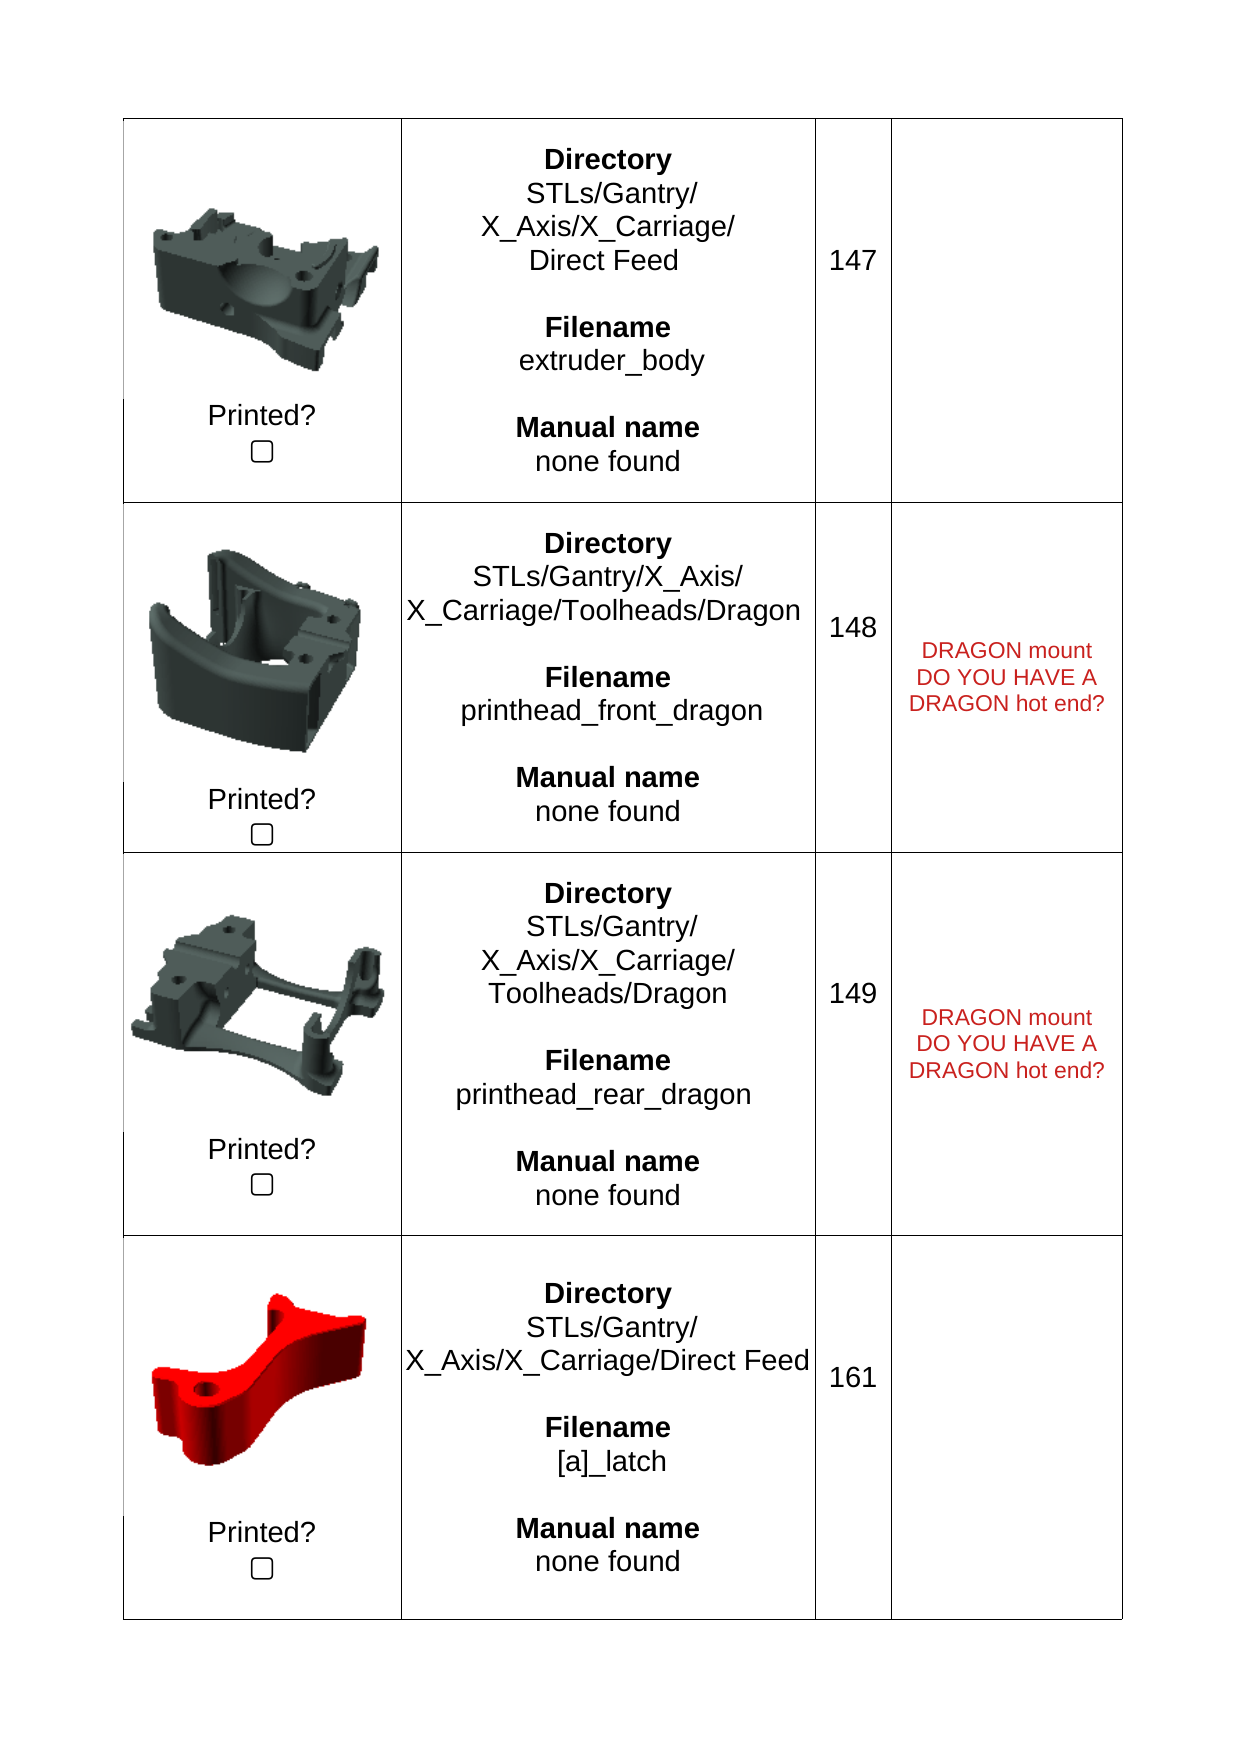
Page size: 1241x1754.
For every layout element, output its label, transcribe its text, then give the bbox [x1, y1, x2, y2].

table_cell Directory STLs/Gantry/ X_Axis/X_Carriage/Toolheads/Dragon Filename printhead_rear_dragon Manual name none found [402, 853, 815, 1235]
table_cell DRAGON mount DO YOU HAVE A DRAGON hot end? [892, 853, 1122, 1235]
table_cell 149 [816, 853, 891, 1235]
table_cell 161 [816, 1236, 891, 1619]
table_cell Directory STLs/Gantry/X_Axis/X_Carriage/Toolheads/Dragon Filename printhead_front_dragon Manual name none found [402, 503, 815, 852]
table_cell Printed? ▢ [124, 1132, 401, 1235]
table_cell [892, 119, 1122, 502]
table_cell [892, 1236, 1122, 1619]
table_cell DRAGON mount DO YOU HAVE A DRAGON hot end? [892, 503, 1122, 852]
picture [123, 1238, 401, 1516]
picture [123, 121, 401, 399]
table_cell Directory STLs/Gantry/ X_Axis/X_Carriage/ Direct Feed Filename extruder_body Manual name none found [402, 119, 815, 502]
table_cell 147 [816, 119, 891, 502]
table_cell Directory STLs/Gantry/ X_Axis/X_Carriage/Direct Feed Filename [a]_latch Manual name none found [402, 1236, 815, 1619]
table_cell Printed? ▢ [124, 1516, 401, 1619]
table_cell Printed? ▢ [124, 782, 401, 852]
table_cell Printed? ▢ [124, 399, 401, 502]
table_cell 148 [816, 503, 891, 852]
picture [123, 504, 401, 782]
picture [123, 854, 401, 1132]
